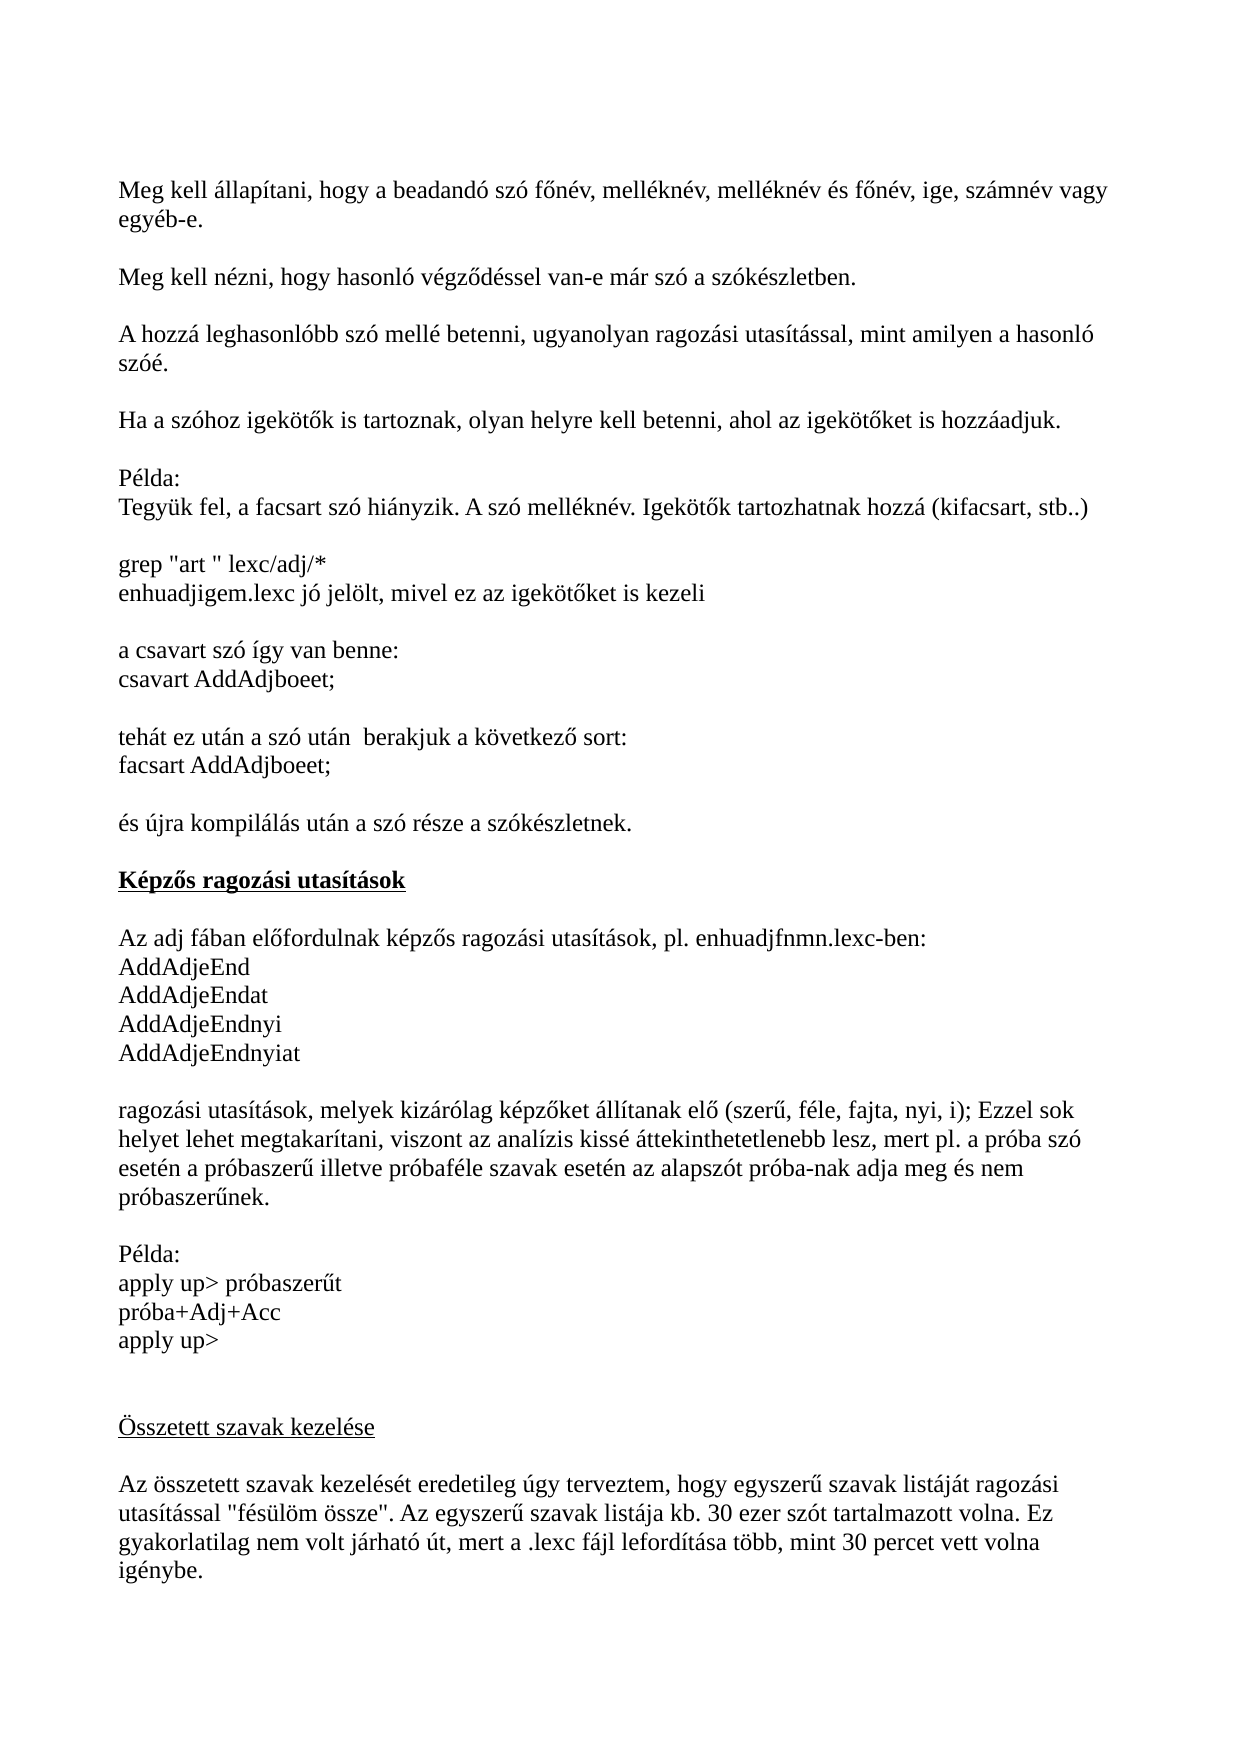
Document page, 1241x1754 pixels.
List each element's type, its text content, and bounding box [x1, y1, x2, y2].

text csavart AddAdjboeet; [118, 664, 1122, 693]
text próba+Adj+Acc [118, 1297, 1122, 1326]
text AddAdjeEndnyi [118, 1009, 1122, 1038]
text AddAdjeEndnyiat [118, 1038, 1122, 1067]
text AddAdjeEndat [118, 981, 1122, 1009]
text Az adj fában előfordulnak képzős ragozási utasítások, pl. enhuadjfnmn.lexc-ben: [118, 923, 1122, 952]
text Ha a szóhoz igekötők is tartoznak, olyan helyre kell betenni, ahol az igekötőket is hozzáadjuk. [118, 406, 1122, 434]
text Példa: [118, 1239, 1122, 1268]
text ragozási utasítások, melyek kizárólag képzőket állítanak elő (szerű, féle, fajta, nyi, i); Ezzel sok helyet lehet megtakarítani, viszont az analízis kissé áttekinthetetlenebb lesz, mert pl. a próba szó esetén a próbaszerű illetve próbaféle szavak esetén az alapszót próba-nak adja meg és nem próbaszerűnek. [118, 1096, 1122, 1211]
text Meg kell nézni, hogy hasonló végződéssel van-e már szó a szókészletben. [118, 262, 1122, 291]
text apply up> [118, 1326, 1122, 1354]
text tehát ez után a szó után berakjuk a következő sort: [118, 722, 1122, 751]
text enhuadjigem.lexc jó jelölt, mivel ez az igekötőket is kezeli [118, 578, 1122, 607]
text és újra kompilálás után a szó része a szókészletnek. [118, 808, 1122, 837]
text Példa: [118, 463, 1122, 492]
text Az összetett szavak kezelését eredetileg úgy terveztem, hogy egyszerű szavak listáját ragozási utasítással "fésülöm össze". Az egyszerű szavak listája kb. 30 ezer szót tartalmazott volna. Ez gyakorlatilag nem volt járható út, mert a .lexc fájl lefordítása több, mint 30 percet vett volna igénybe. [118, 1469, 1122, 1584]
text Összetett szavak kezelése [118, 1412, 1122, 1441]
text AddAdjeEnd [118, 952, 1122, 981]
text Képzős ragozási utasítások [118, 866, 1122, 894]
text Meg kell állapítani, hogy a beadandó szó főnév, melléknév, melléknév és főnév, ige, számnév vagy egyéb-e. [118, 176, 1122, 233]
text a csavart szó így van benne: [118, 636, 1122, 664]
text apply up> próbaszerűt [118, 1268, 1122, 1297]
text facsart AddAdjboeet; [118, 751, 1122, 779]
text A hozzá leghasonlóbb szó mellé betenni, ugyanolyan ragozási utasítással, mint amilyen a hasonló szóé. [118, 319, 1122, 377]
text grep "art " lexc/adj/* [118, 549, 1122, 578]
text Tegyük fel, a facsart szó hiányzik. A szó melléknév. Igekötők tartozhatnak hozzá (kifacsart, stb..) [118, 492, 1122, 521]
